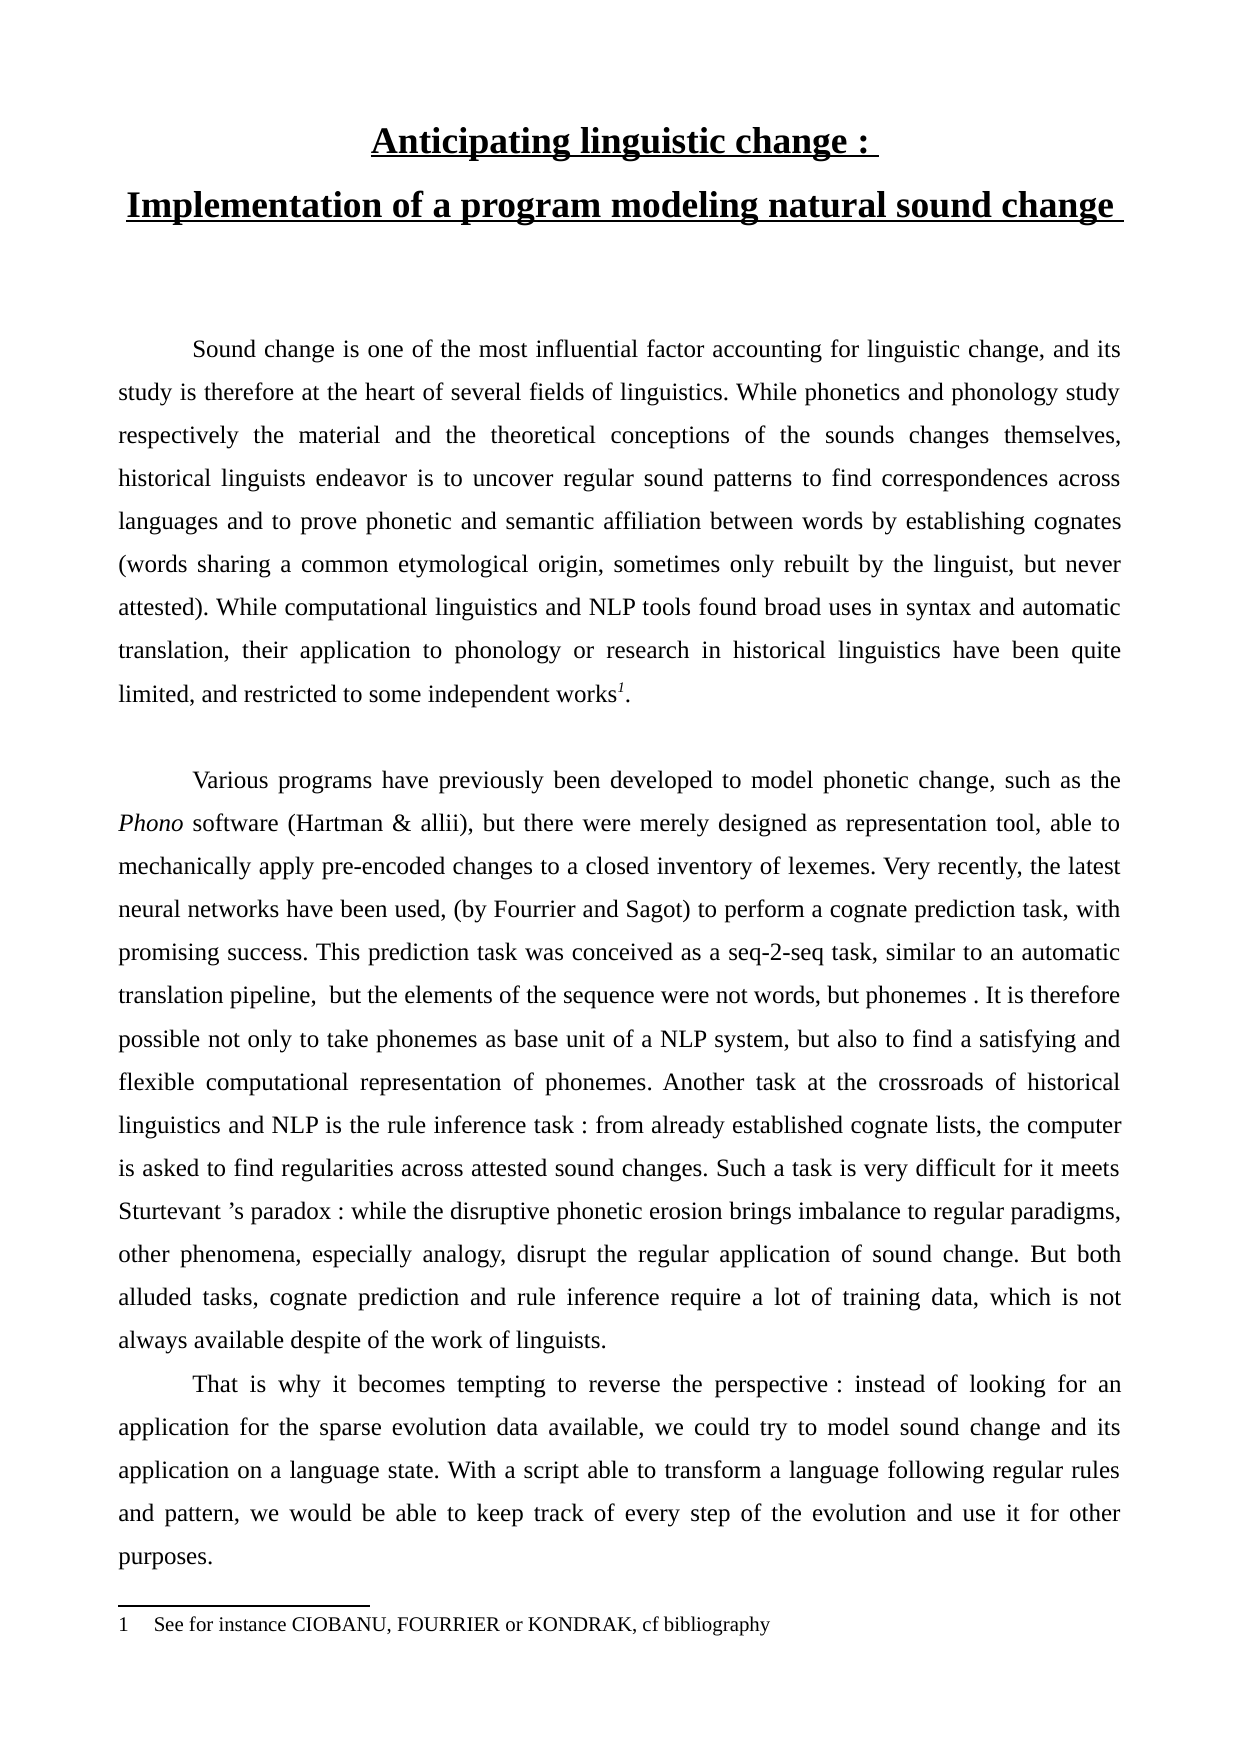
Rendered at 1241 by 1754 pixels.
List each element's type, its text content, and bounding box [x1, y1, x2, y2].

text See for instance CIOBANU, FOURRIER or KONDRAK, cf bibliography [118, 1612, 1122, 1636]
text That is why it becomes tempting to reverse the perspective : instead of looking for an application for the sparse evolution data available, we could try to model sound change and its application on a language state. With a script able to transform a language following regular rules and pattern, we would be able to keep track of every step of the evolution and use it for other purposes. [118, 1369, 1122, 1570]
text Implementation of a program modeling natural sound change [118, 183, 1122, 226]
text Various programs have previously been developed to model phonetic change, such as the Phono software (Hartman & allii), but there were merely designed as representation tool, able to mechanically apply pre-encoded changes to a closed inventory of lexemes. Very recently, the latest neural networks have been used, (by Fourrier and Sagot) to perform a cognate prediction task, with promising success. This prediction task was conceived as a seq-2-seq task, similar to an automatic translation pipeline, but the elements of the sequence were not words, but phonemes . It is therefore possible not only to take phonemes as base unit of a NLP system, but also to find a satisfying and flexible computational representation of phonemes. Another task at the crossroads of historical linguistics and NLP is the rule inference task : from already established cognate lists, the computer is asked to find regularities across attested sound changes. Such a task is very difficult for it meets Sturtevant ’s paradox : while the disruptive phonetic erosion brings imbalance to regular paradigms, other phenomena, especially analogy, disrupt the regular application of sound change. But both alluded tasks, cognate prediction and rule inference require a lot of training data, which is not always available despite of the work of linguists. [118, 765, 1122, 1354]
text Anticipating linguistic change : [118, 118, 1122, 161]
text Sound change is one of the most influential factor accounting for linguistic change, and its study is therefore at the heart of several fields of linguistics. While phonetics and phonology study respectively the material and the theoretical conceptions of the sounds changes themselves, historical linguists endeavor is to uncover regular sound patterns to find correspondences across languages and to prove phonetic and semantic affiliation between words by establishing cognates (words sharing a common etymological origin, sometimes only rebuilt by the linguist, but never attested). While computational linguistics and NLP tools found broad uses in syntax and automatic translation, their application to phonology or research in historical linguistics have been quite limited, and restricted to some independent works. [118, 334, 1122, 707]
